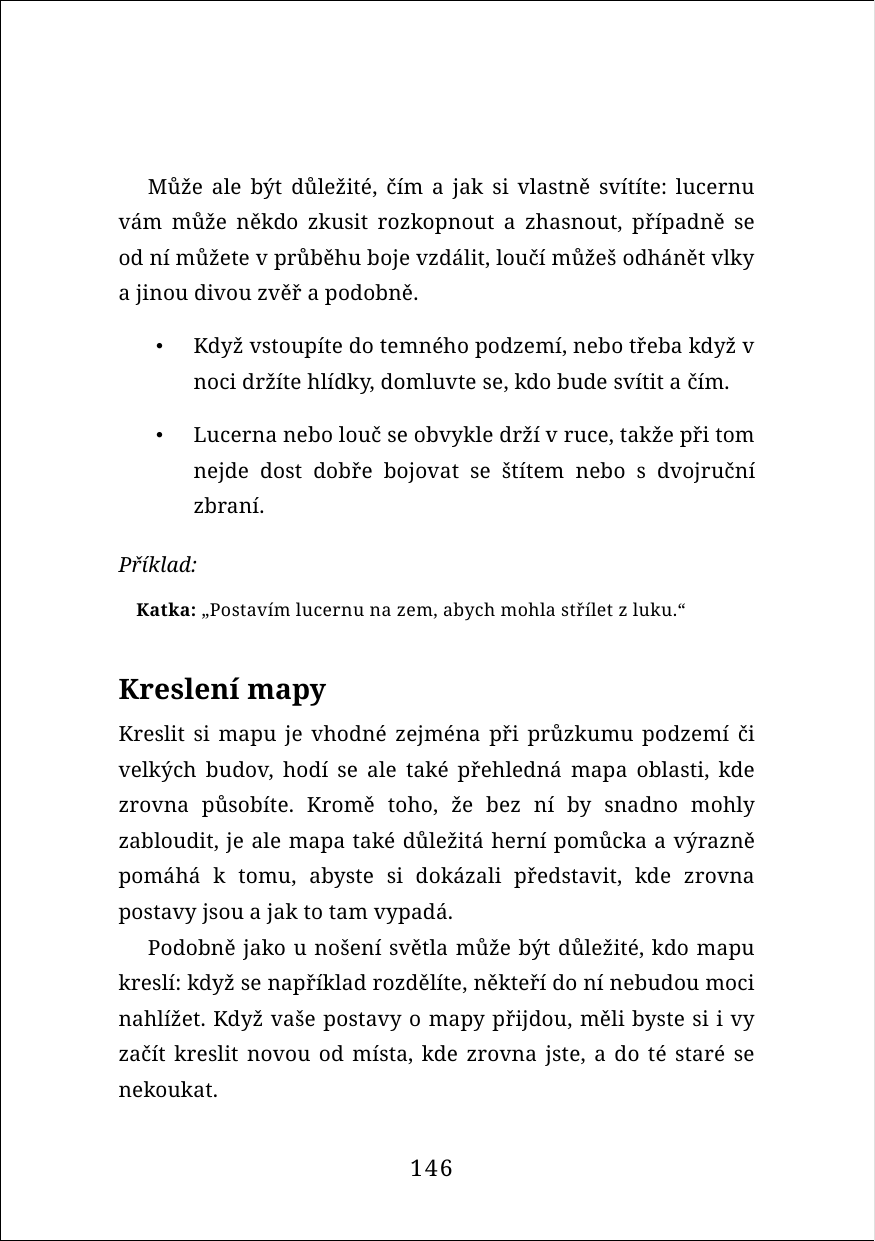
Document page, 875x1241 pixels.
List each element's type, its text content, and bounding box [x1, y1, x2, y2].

text Příklad: [118, 551, 756, 579]
subtitle Kreslení mapy [118, 669, 756, 708]
list Když vstoupíte do temného podzemí, nebo třeba když v noci držíte hlídky, domluvte se, kdo bude svítit a čím. [156, 332, 756, 396]
text Katka: „Postavím lucernu na zem, abych mohla střílet z luku.“ [136, 598, 756, 622]
text Kreslit si mapu je vhodné zejména při průzkumu podzemí či velkých budov, hodí se ale také přehledná mapa oblasti, kde zrovna působíte. Kromě toho, že bez ní by snadno mohly zabloudit, je ale mapa také důležitá herní pomůcka a výrazně pomáhá k tomu, abyste si dokázali představit, kde zrovna postavy jsou a jak to tam vypadá. Podobně jako u nošení světla může být důležité, kdo mapu kreslí: když se například rozdělíte, někteří do ní nebudou moci nahlížet. Když vaše postavy o mapy přijdou, měli byste si i vy začít kreslit novou od místa, kde zrovna jste, a do té staré se nekoukat. [118, 719, 756, 1103]
text Může ale být důležité, čím a jak si vlastně svítíte: lucernu vám může někdo zkusit rozkopnout a zhasnout, případně se od ní můžete v průběhu boje vzdálit, loučí můžeš odhánět vlky a jinou divou zvěř a podobně. [118, 172, 756, 307]
list Lucerna nebo louč se obvykle drží v ruce, takže při tom nejde dost dobře bojovat se štítem nebo s dvojruční zbraní. [156, 420, 756, 520]
